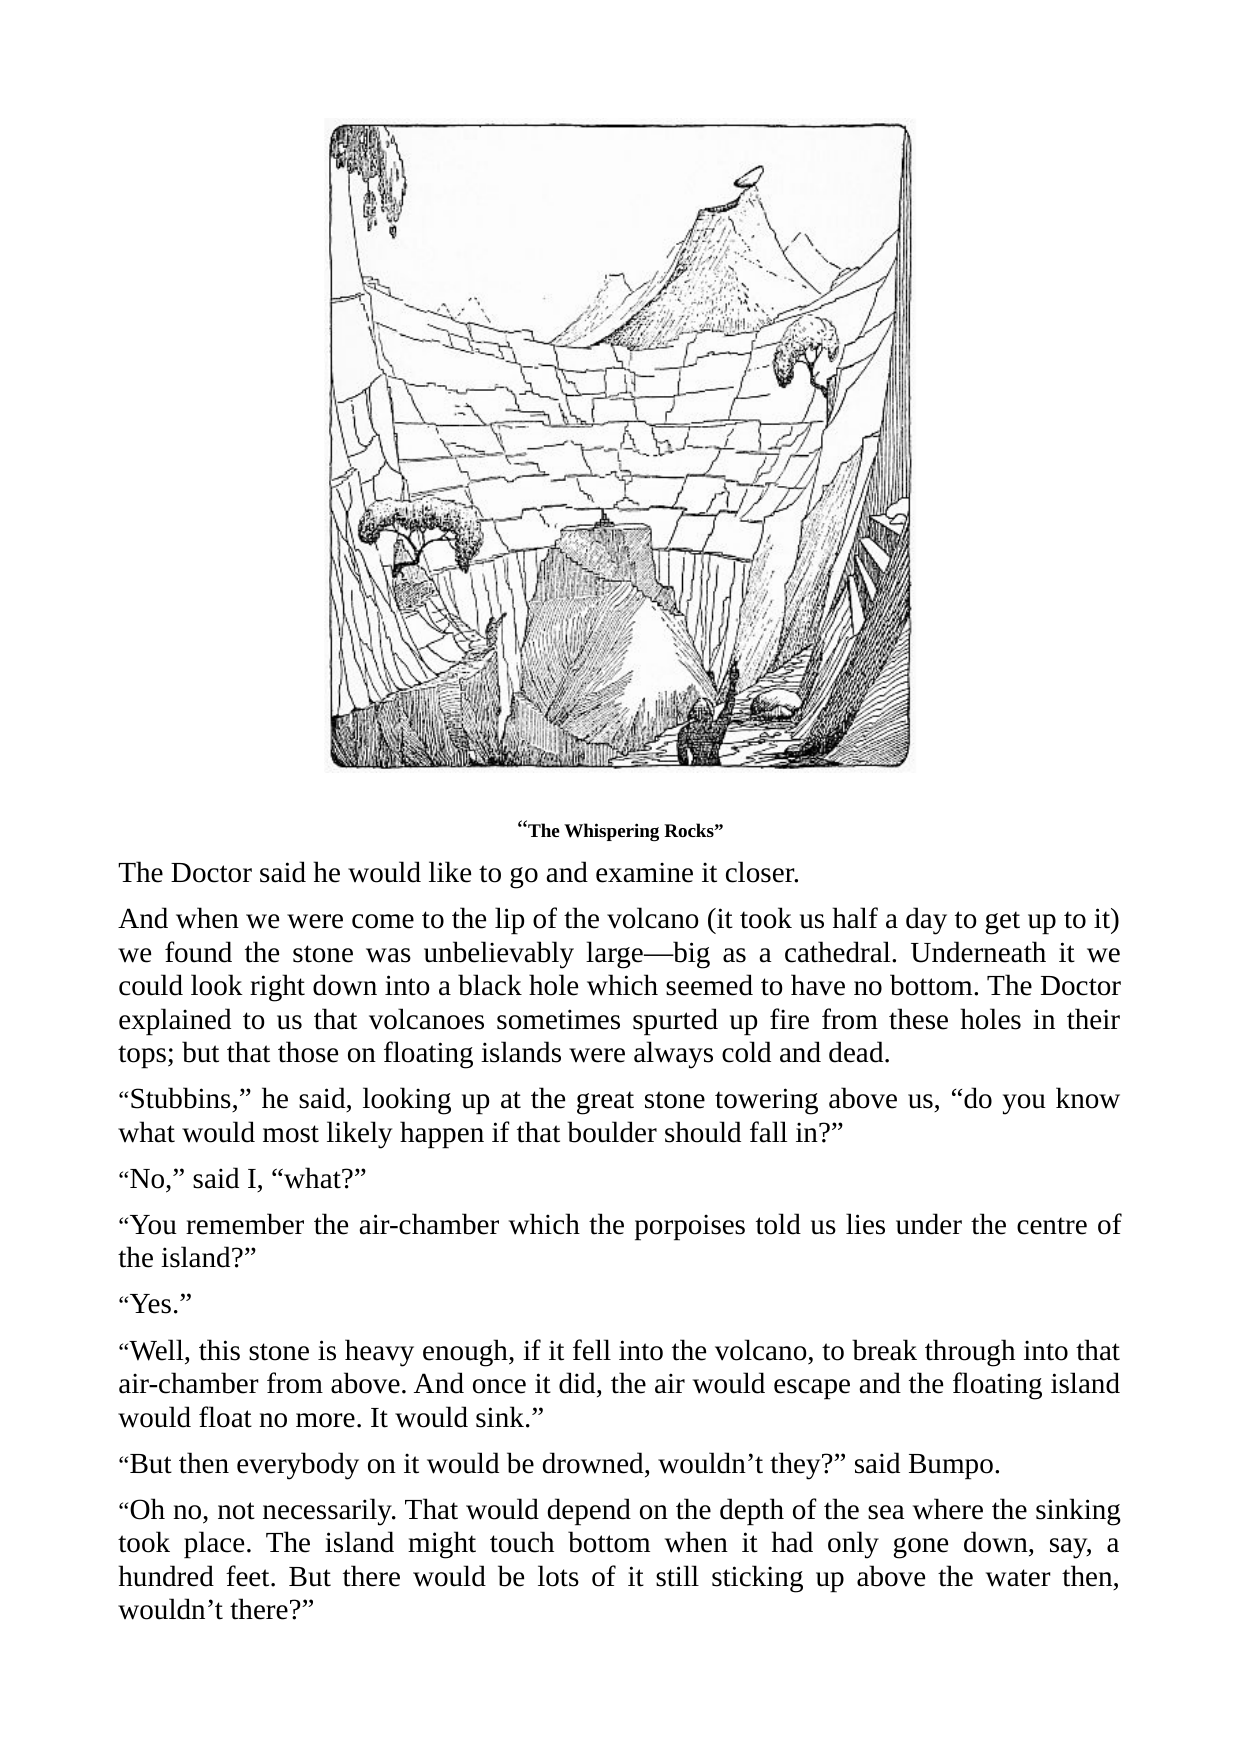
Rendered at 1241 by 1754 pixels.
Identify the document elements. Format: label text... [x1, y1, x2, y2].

text The Doctor said he would like to go and examine it closer. [118, 855, 1122, 889]
text “Oh no, not necessarily. That would depend on the depth of the sea where the sinking took place. The island might touch bottom when it had only gone down, say, a hundred feet. But there would be lots of it still sticking up above the water then, wouldn’t there?” [118, 1492, 1122, 1626]
text “Well, this stone is heavy enough, if it fell into the volcano, to break through into that air-chamber from above. And once it did, the air would escape and the floating island would float no more. It would sink.” [118, 1333, 1122, 1433]
text “The Whispering Rocks” [118, 814, 1122, 843]
text And when we were come to the lip of the volcano (it took us half a day to get up to it) we found the stone was unbelievably large—big as a cathedral. Underneath it we could look right down into a black hole which seemed to have no bottom. The Doctor explained to us that volcanoes sometimes spurted up fire from these holes in their tops; but that those on floating islands were always cold and dead. [118, 901, 1122, 1069]
text “But then everybody on it would be drowned, wouldn’t they?” said Bumpo. [118, 1446, 1122, 1479]
text “No,” said I, “what?” [118, 1161, 1122, 1194]
text “You remember the air-chamber which the porpoises told us lies under the centre of the island?” [118, 1207, 1122, 1274]
picture [324, 118, 917, 773]
text “Yes.” [118, 1287, 1122, 1320]
text “Stubbins,” he said, looking up at the great stone towering above us, “do you know what would most likely happen if that boulder should fall in?” [118, 1081, 1122, 1148]
